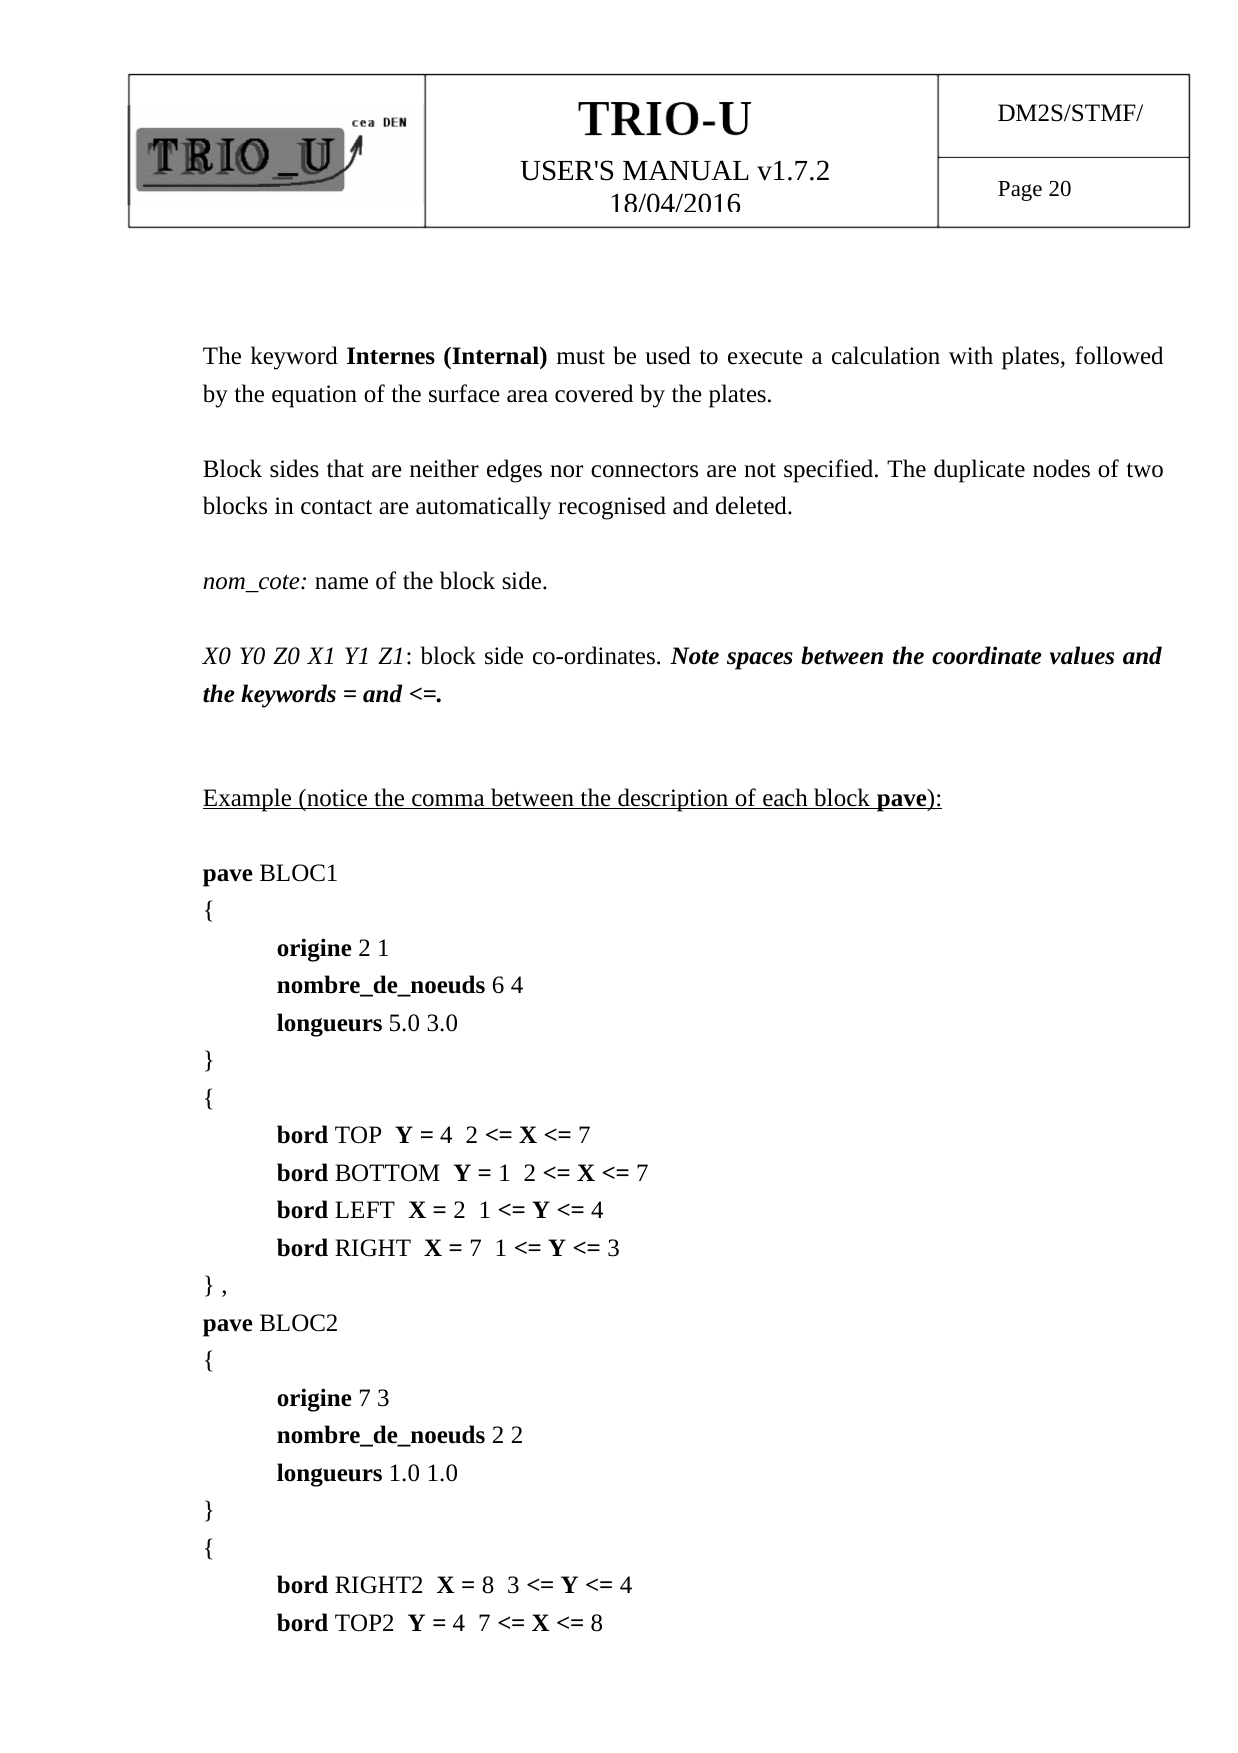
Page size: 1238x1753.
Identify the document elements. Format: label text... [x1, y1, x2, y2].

text bord BOTTOM Y = 1 2 <= X <= 7 [203, 1149, 1165, 1187]
text { [203, 887, 1165, 924]
text } [203, 1037, 1165, 1074]
text { [203, 1337, 1165, 1374]
text origine 2 1 [203, 924, 1165, 962]
text origine 7 3 [203, 1374, 1165, 1412]
text Example (notice the comma between the description of each block pave): [203, 774, 1165, 812]
text { [203, 1524, 1165, 1562]
text nombre_de_noeuds 2 2 [203, 1412, 1165, 1449]
text bord LEFT X = 2 1 <= Y <= 4 [203, 1187, 1165, 1224]
text bord TOP Y = 4 2 <= X <= 7 [203, 1112, 1165, 1149]
text { [203, 1074, 1165, 1112]
text bord RIGHT2 X = 8 3 <= Y <= 4 [203, 1562, 1165, 1599]
text The keyword Internes (Internal) must be used to execute a calculation with plates, followed by the equation of the surface area covered by the plates. [203, 333, 1165, 408]
text X0 Y0 Z0 X1 Y1 Z1: block side co-ordinates. Note spaces between the coordinate values and the keywords = and <=. [203, 633, 1165, 708]
text bord RIGHT X = 7 1 <= Y <= 3 [203, 1224, 1165, 1262]
text pave BLOC2 [203, 1299, 1165, 1337]
text nombre_de_noeuds 6 4 [203, 962, 1165, 999]
text Block sides that are neither edges nor connectors are not specified. The duplicate nodes of two blocks in contact are automatically recognised and deleted. [203, 445, 1165, 520]
text longueurs 1.0 1.0 [203, 1449, 1165, 1487]
text nom_cote: name of the block side. [203, 558, 1165, 595]
text longueurs 5.0 3.0 [203, 999, 1165, 1037]
text pave BLOC1 [203, 849, 1165, 887]
text } , [203, 1262, 1165, 1299]
text } [203, 1487, 1165, 1524]
text bord TOP2 Y = 4 7 <= X <= 8 [203, 1599, 1165, 1637]
